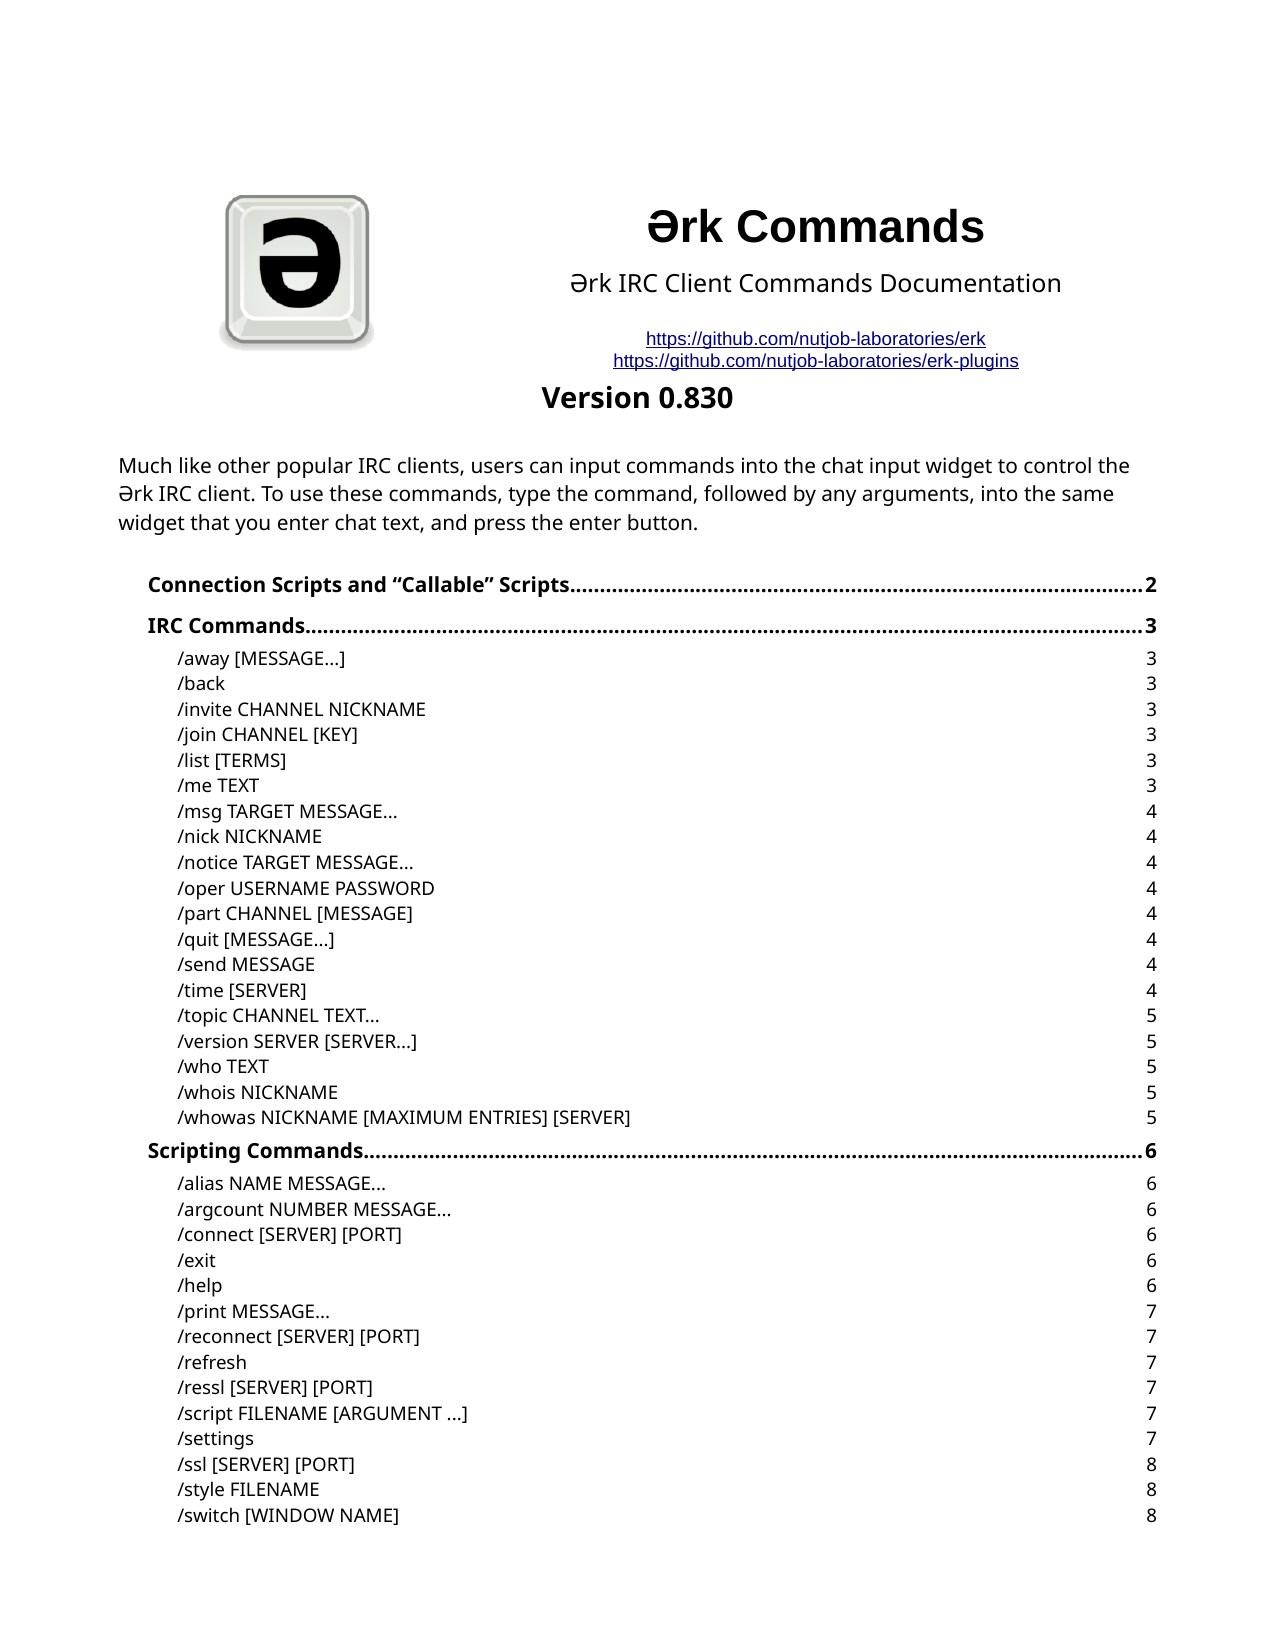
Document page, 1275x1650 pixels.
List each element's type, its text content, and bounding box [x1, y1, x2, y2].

text /style FILENAME 8 [177, 1477, 1157, 1502]
text /script FILENAME [ARGUMENT ...] 7 [177, 1400, 1157, 1426]
text /argcount NUMBER MESSAGE... 6 [177, 1196, 1157, 1221]
table_cell Version 0.830 [118, 377, 1157, 417]
text /back 3 [177, 671, 1157, 696]
text /reconnect [SERVER] [PORT] 7 [177, 1323, 1157, 1349]
text /print MESSAGE... 7 [177, 1298, 1157, 1323]
text Scripting Commands 6 [148, 1136, 1157, 1164]
text IRC Commands 3 [148, 611, 1157, 639]
text /me TEXT 3 [177, 773, 1157, 798]
text /invite CHANNEL NICKNAME 3 [177, 696, 1157, 722]
table_header [118, 169, 474, 377]
text /nick NICKNAME 4 [177, 824, 1157, 849]
text /oper USERNAME PASSWORD 4 [177, 875, 1157, 900]
text /ssl [SERVER] [PORT] 8 [177, 1451, 1157, 1477]
text /connect [SERVER] [PORT] 6 [177, 1221, 1157, 1247]
text /version SERVER [SERVER...] 5 [177, 1028, 1157, 1053]
text /exit 6 [177, 1247, 1157, 1272]
text /topic CHANNEL TEXT... 5 [177, 1002, 1157, 1028]
text /refresh 7 [177, 1349, 1157, 1374]
text /who TEXT 5 [177, 1053, 1157, 1079]
text /away [MESSAGE...] 3 [177, 645, 1157, 671]
text /part CHANNEL [MESSAGE] 4 [177, 900, 1157, 926]
text /msg TARGET MESSAGE... 4 [177, 798, 1157, 824]
text /settings 7 [177, 1426, 1157, 1451]
text /whowas NICKNAME [MAXIMUM ENTRIES] [SERVER] 5 [177, 1104, 1157, 1130]
text Much like other popular IRC clients, users can input commands into the chat input widget to control the Ərk IRC client. To use these commands, type the command, followed by any arguments, into the same widget that you enter chat text, and press the enter button. [118, 451, 1157, 536]
table_header [118, 135, 1157, 169]
text Connection Scripts and “Callable” Scripts 2 [148, 570, 1157, 599]
text /send MESSAGE 4 [177, 951, 1157, 977]
text /notice TARGET MESSAGE... 4 [177, 849, 1157, 875]
text /list [TERMS] 3 [177, 747, 1157, 773]
text /quit [MESSAGE...] 4 [177, 926, 1157, 951]
text /alias NAME MESSAGE... 6 [177, 1170, 1157, 1196]
picture [218, 195, 375, 351]
text /help 6 [177, 1272, 1157, 1298]
text /join CHANNEL [KEY] 3 [177, 722, 1157, 747]
text /whois NICKNAME 5 [177, 1079, 1157, 1104]
text /ressl [SERVER] [PORT] 7 [177, 1374, 1157, 1400]
table_header Ərk Commands Ərk IRC Client Commands Documentation https://github.com/nutjob-laboratories/erk https://github.com/nutjob-laboratories/erk-plugins [474, 169, 1157, 377]
text /time [SERVER] 4 [177, 977, 1157, 1002]
text /switch [WINDOW NAME] 8 [177, 1502, 1157, 1528]
